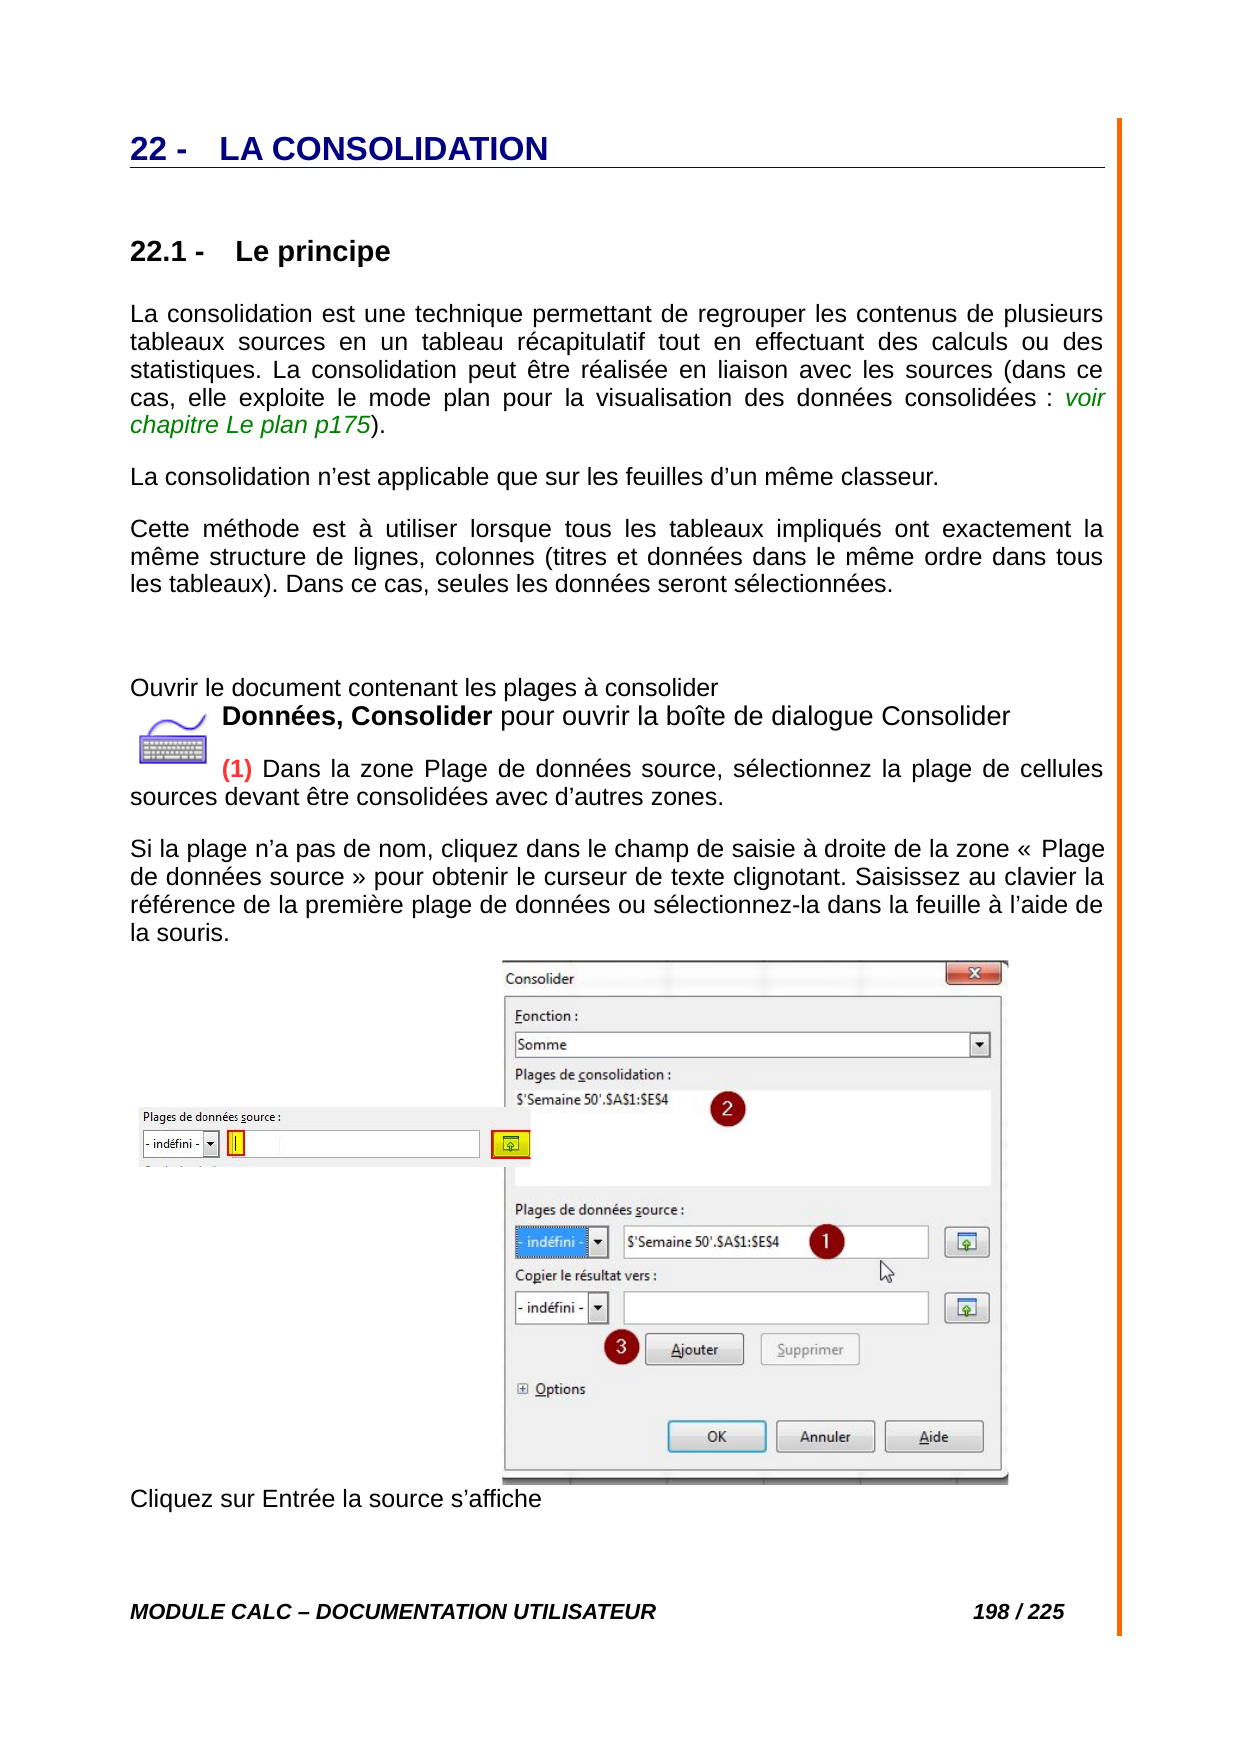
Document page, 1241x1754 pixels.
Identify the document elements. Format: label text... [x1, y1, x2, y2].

text La consolidation est une technique permettant de regrouper les contenus de plusieurs tableaux sources en un tableau récapitulatif tout en effectuant des calculs ou des statistiques. La consolidation peut être réalisée en liaison avec les sources (dans ce cas, elle exploite le mode plan pour la visualisation des données consolidées : voir chapitre Le plan p175). [130, 300, 1105, 439]
text Ouvrir le document contenant les plages à consolider [130, 673, 1105, 701]
subtitle La consolidation [130, 130, 1105, 167]
subtitle Le principe [130, 235, 1105, 268]
text Cette méthode est à utiliser lorsque tous les tableaux impliqués ont exactement la même structure de lignes, colonnes (titres et données dans le même ordre dans tous les tableaux). Dans ce cas, seules les données seront sélectionnées. [130, 514, 1105, 598]
text (1) Dans la zone Plage de données source, sélectionnez la plage de cellules sources devant être consolidées avec d’autres zones. [130, 755, 1105, 811]
text La consolidation n’est applicable que sur les feuilles d’un même classeur. [130, 463, 1105, 491]
text Données, Consolider pour ouvrir la boîte de dialogue Consolider [130, 701, 1105, 732]
text Cliquez sur Entrée la source s’affiche [130, 1485, 1105, 1512]
picture [138, 960, 1009, 1485]
text Si la plage n’a pas de nom, cliquez dans le champ de saisie à droite de la zone « Plage de données source » pour obtenir le curseur de texte clignotant. Saisissez au clavier la référence de la première plage de données ou sélectionnez-la dans la feuille à l’aide de la souris. [130, 835, 1105, 946]
picture [135, 703, 210, 778]
